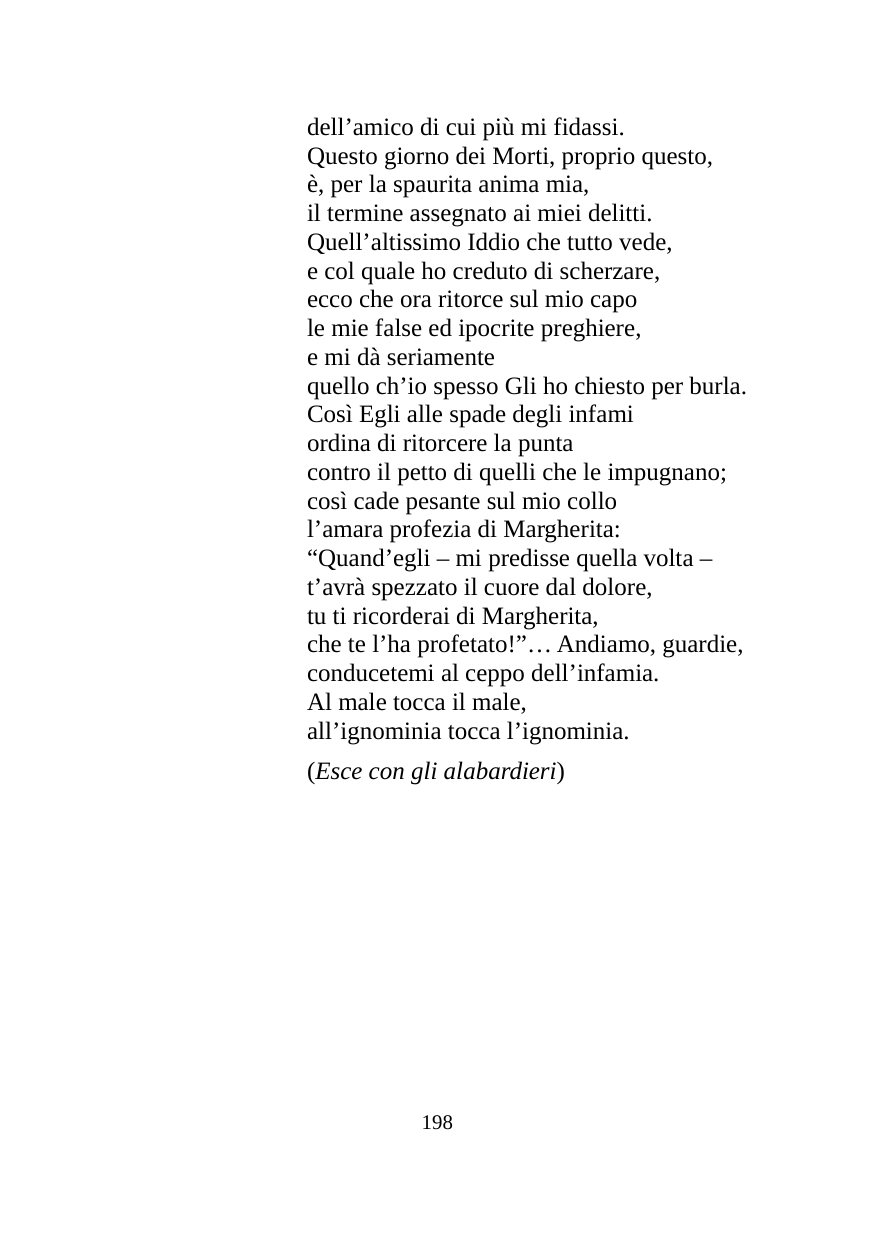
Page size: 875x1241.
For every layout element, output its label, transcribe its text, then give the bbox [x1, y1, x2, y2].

table_cell (Esce con gli alabardieri) [301, 750, 768, 790]
table_cell [106, 750, 301, 790]
table_cell dell’amico di cui più mi fidassi. Questo giorno dei Morti, proprio questo, è, per la spaurita anima mia, il termine assegnato ai miei delitti. Quell’altissimo Iddio che tutto vede, e col quale ho creduto di scherzare, ecco che ora ritorce sul mio capo le mie false ed ipocrite preghiere, e mi dà seriamente quello ch’io spesso Gli ho chiesto per burla. Così Egli alle spade degli infami ordina di ritorcere la punta contro il petto di quelli che le impugnano; così cade pesante sul mio collo l’amara profezia di Margherita: “Quand’egli – mi predisse quella volta – t’avrà spezzato il cuore dal dolore, tu ti ricorderai di Margherita, che te l’ha profetato!”… Andiamo, guardie, conducetemi al ceppo dell’infamia. Al male tocca il male, all’ignominia tocca l’ignominia. [301, 106, 768, 750]
table_cell [106, 106, 301, 750]
